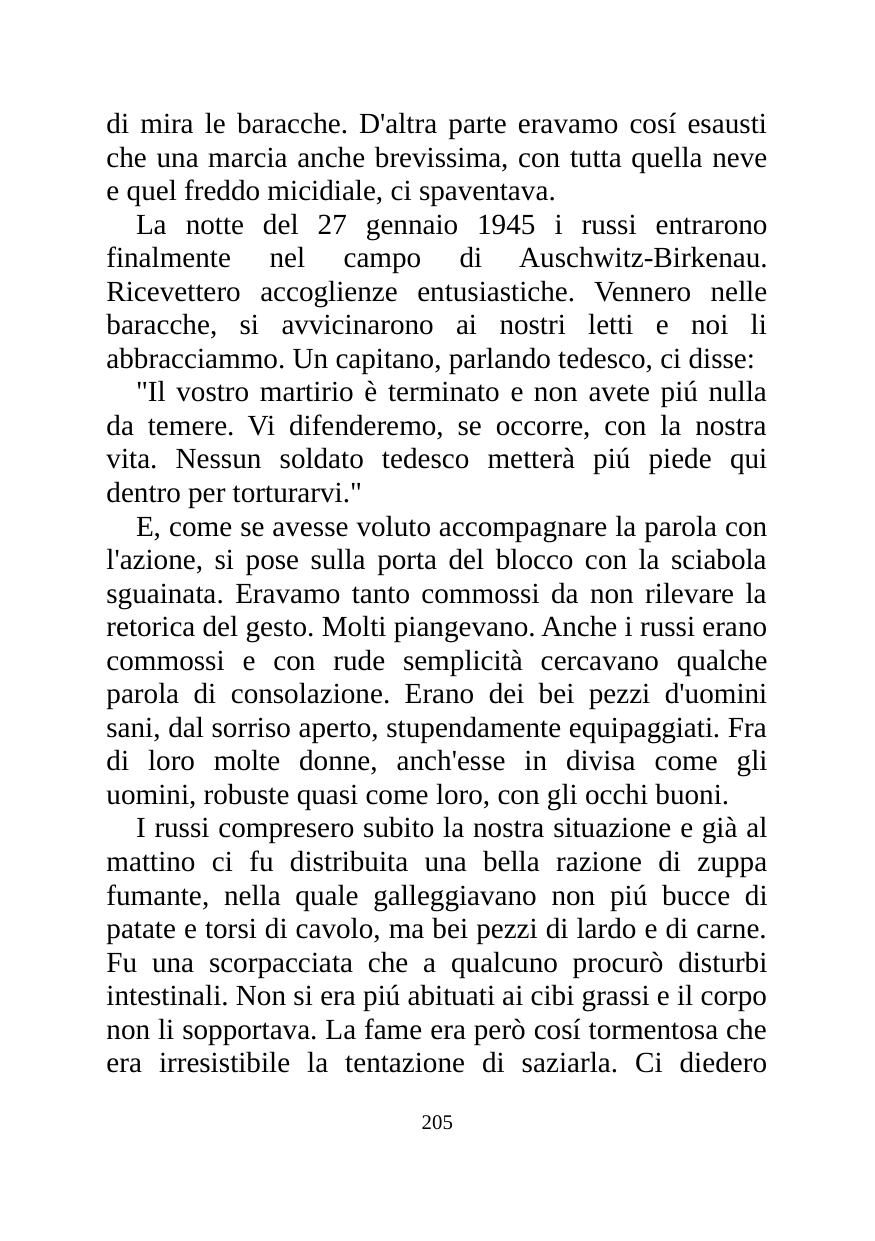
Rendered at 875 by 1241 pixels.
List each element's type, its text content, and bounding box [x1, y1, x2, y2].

text "Il vostro martirio è terminato e non avete piú nulla da temere. Vi difenderemo, se occorre, con la nostra vita. Nessun soldato tedesco metterà piú piede qui dentro per torturarvi." [106, 374, 768, 509]
text I russi compresero subito la nostra situazione e già al mattino ci fu distribuita una bella razione di zuppa fumante, nella quale galleggiavano non piú bucce di patate e torsi di cavolo, ma bei pezzi di lardo e di carne. Fu una scorpacciata che a qualcuno procurò disturbi intestinali. Non si era piú abituati ai cibi grassi e il corpo non li sopportava. La fame era però cosí tormentosa che era irresistibile la tentazione di saziarla. Ci diedero [106, 811, 768, 1079]
text La notte del 27 gennaio 1945 i russi entrarono finalmente nel campo di Auschwitz-Birkenau. Ricevettero accoglienze entusiastiche. Vennero nelle baracche, si avvicinarono ai nostri letti e noi li abbracciammo. Un capitano, parlando tedesco, ci disse: [106, 207, 768, 374]
text di mira le baracche. D'altra parte eravamo cosí esausti che una marcia anche brevissima, con tutta quella neve e quel freddo micidiale, ci spaventava. [106, 106, 768, 207]
text E, come se avesse voluto accompagnare la parola con l'azione, si pose sulla porta del blocco con la sciabola sguainata. Eravamo tanto commossi da non rilevare la retorica del gesto. Molti piangevano. Anche i russi erano commossi e con rude semplicità cercavano qualche parola di consolazione. Erano dei bei pezzi d'uomini sani, dal sorriso aperto, stupendamente equipaggiati. Fra di loro molte donne, anch'esse in divisa come gli uomini, robuste quasi come loro, con gli occhi buoni. [106, 509, 768, 811]
